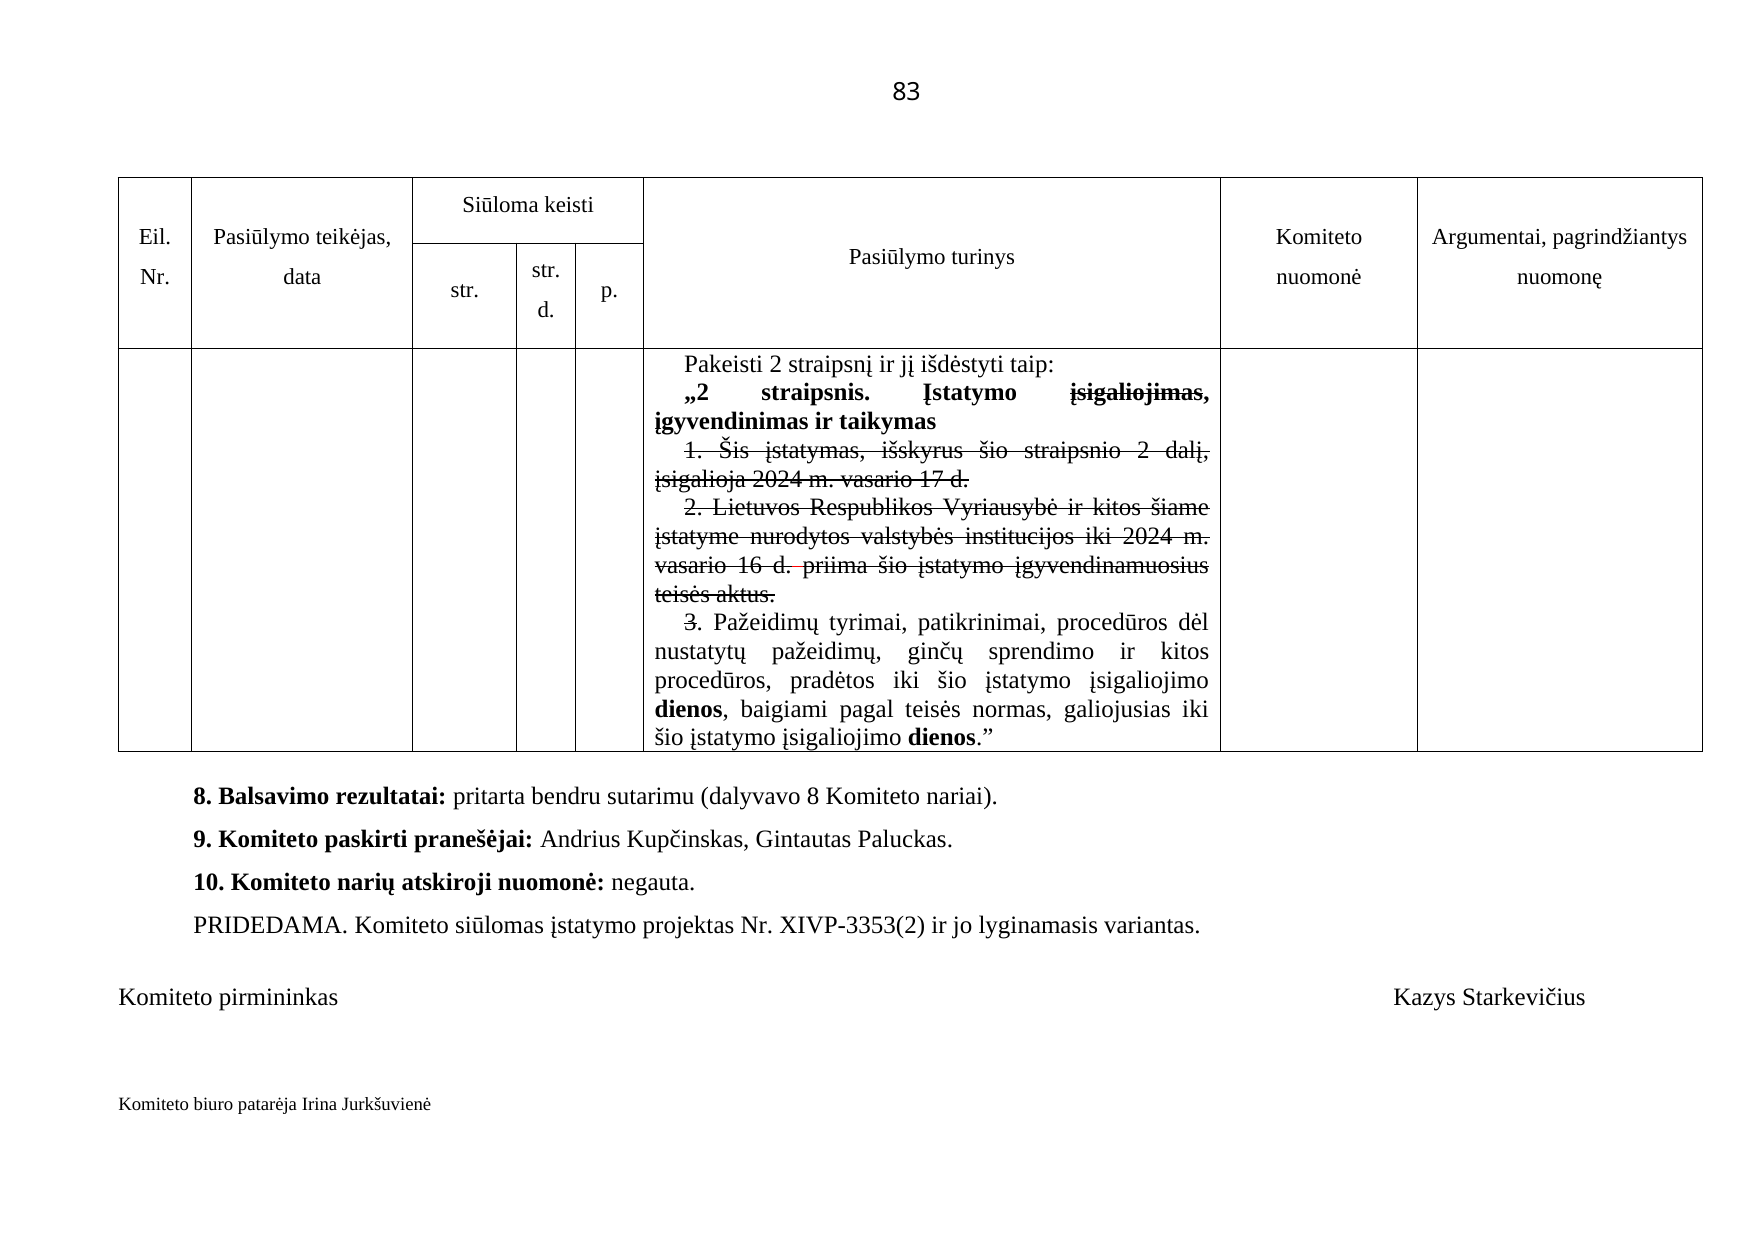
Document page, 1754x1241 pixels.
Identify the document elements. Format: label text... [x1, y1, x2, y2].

text Komiteto biuro patarėja Irina Jurkšuvienė [118, 1092, 1695, 1114]
text 9. Komiteto paskirti pranešėjai: Andrius Kupčinskas, Gintautas Paluckas. [118, 824, 1695, 853]
table_header Argumentai, pagrindžiantys nuomonę [1418, 178, 1702, 348]
text 8. Balsavimo rezultatai: pritarta bendru sutarimu (dalyvavo 8 Komiteto nariai). [118, 781, 1695, 810]
table_cell [413, 349, 516, 751]
table_cell [1418, 349, 1702, 751]
text PRIDEDAMA. Komiteto siūlomas įstatymo projektas Nr. XIVP-3353(2) ir jo lyginamasis variantas. [118, 910, 1695, 939]
table_header Komiteto nuomonė [1221, 178, 1417, 348]
table_cell [119, 349, 191, 751]
table_header Pasiūlymo teikėjas, data [192, 178, 412, 348]
table_cell [1221, 349, 1417, 751]
table_cell [517, 349, 575, 751]
table_header Siūloma keisti [413, 178, 643, 243]
table_header Pasiūlymo turinys [644, 178, 1220, 348]
table_cell str. [413, 244, 516, 348]
table_cell p. [576, 244, 643, 348]
table_cell [192, 349, 412, 751]
text Komiteto pirmininkas Kazys Starkevičius [118, 982, 1695, 1011]
table_cell Pakeisti 2 straipsnį ir jį išdėstyti taip: „2 straipsnis. Įstatymo įsigaliojimas, įgyvendinimas ir taikymas 1. Šis įstatymas, išskyrus šio straipsnio 2 dalį, įsigalioja 2024 m. vasario 17 d. 2. Lietuvos Respublikos Vyriausybė ir kitos šiame įstatyme nurodytos valstybės institucijos iki 2024 m. vasario 16 d. priima šio įstatymo įgyvendinamuosius teisės aktus. 3. Pažeidimų tyrimai, patikrinimai, procedūros dėl nustatytų pažeidimų, ginčų sprendimo ir kitos procedūros, pradėtos iki šio įstatymo įsigaliojimo dienos, baigiami pagal teisės normas, galiojusias iki šio įstatymo įsigaliojimo dienos.” [644, 349, 1220, 751]
table_cell [576, 349, 643, 751]
text 10. Komiteto narių atskiroji nuomonė: negauta. [118, 867, 1695, 896]
table_cell str. d. [517, 244, 575, 348]
table_header Eil. Nr. [119, 178, 191, 348]
